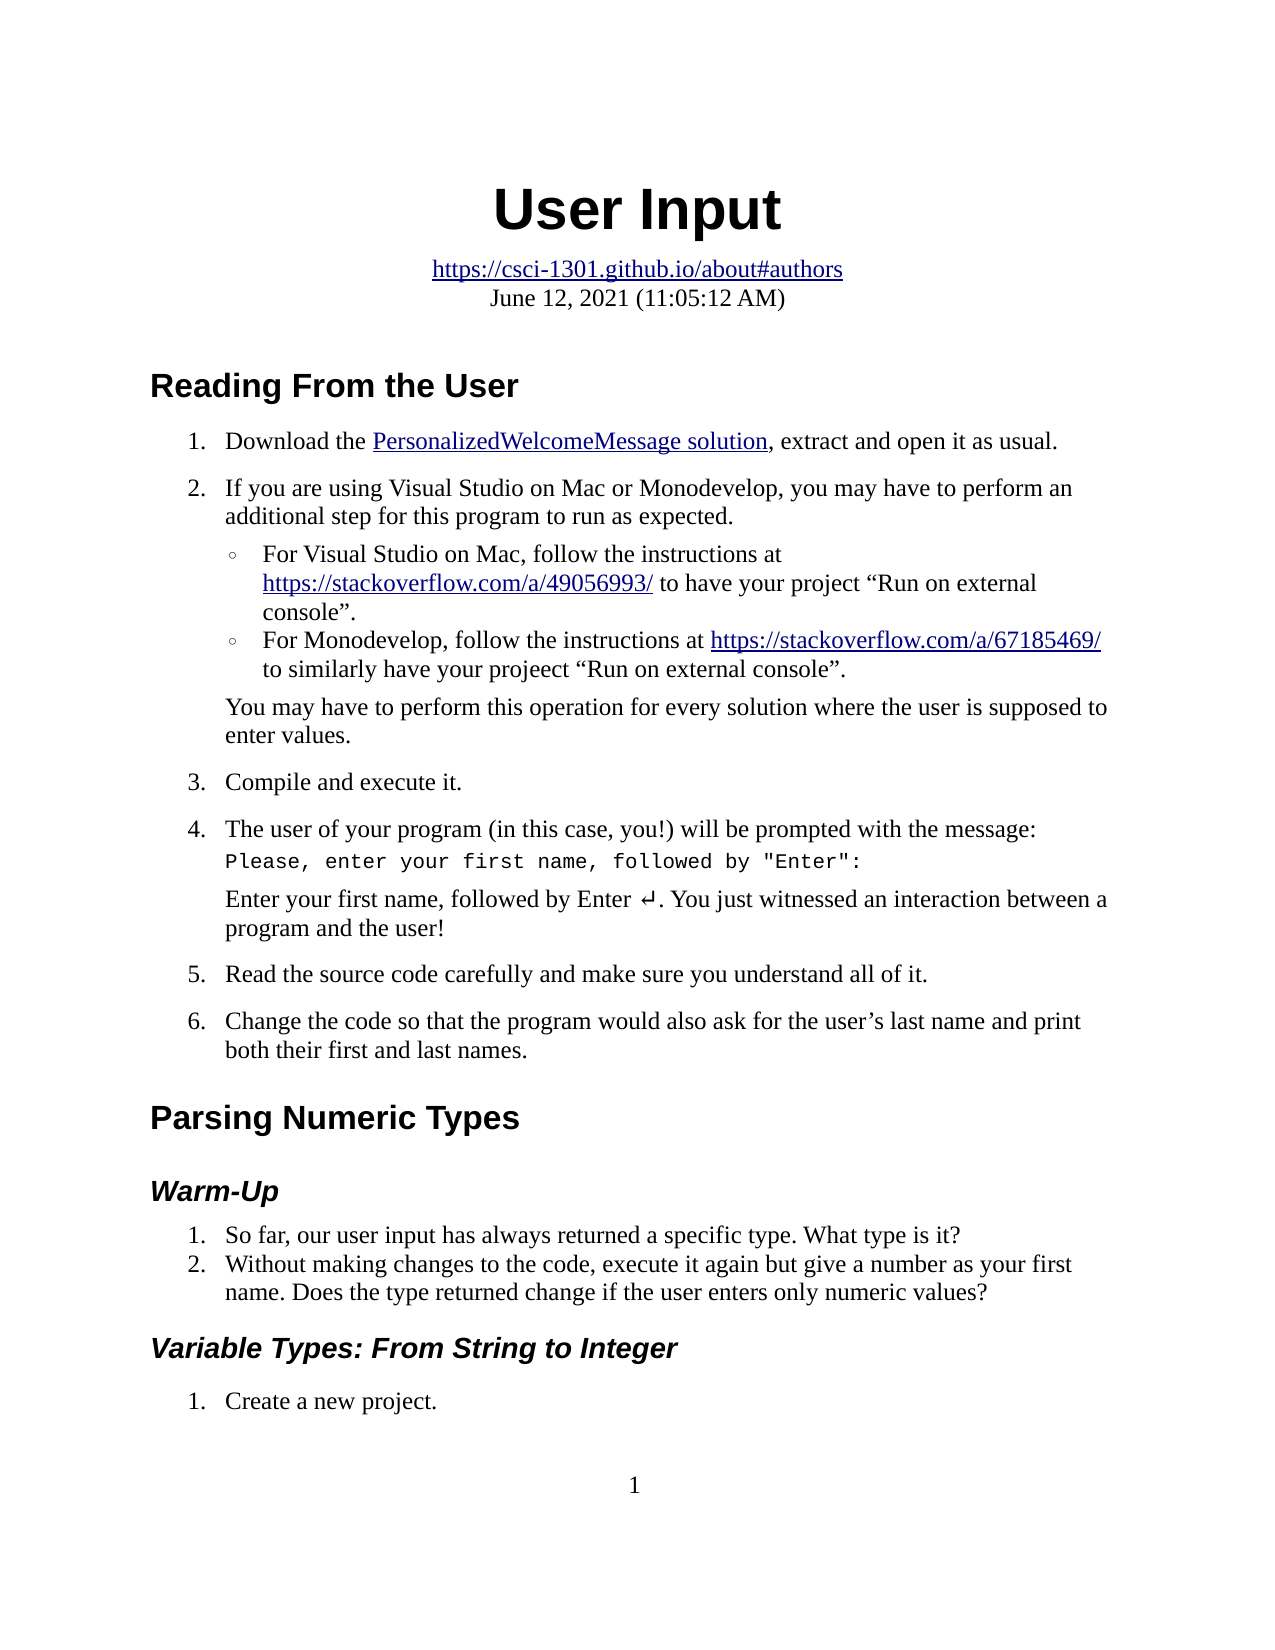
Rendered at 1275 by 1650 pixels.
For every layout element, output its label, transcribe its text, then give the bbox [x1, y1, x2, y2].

list So far, our user input has always returned a specific type. What type is it? [187, 1220, 1125, 1249]
list Read the source code carefully and make sure you understand all of it. [187, 959, 1125, 988]
list For Monodevelop, follow the instructions at https://stackoverflow.com/a/67185469/ to similarly have your projeect “Run on external console”. [225, 625, 1125, 683]
list For Visual Studio on Mac, follow the instructions at https://stackoverflow.com/a/49056993/ to have your project “Run on external console”. [225, 539, 1125, 625]
list Compile and execute it. [187, 767, 1125, 796]
subtitle Variable Types: From String to Integer [150, 1331, 1125, 1365]
list Enter your first name, followed by Enter ↵. You just witnessed an interaction between a program and the user! [187, 884, 1125, 942]
subtitle Warm-Up [150, 1174, 1125, 1207]
list Create a new project. [187, 1386, 1125, 1415]
text June 12, 2021 (11:05:12 AM) [150, 283, 1125, 312]
list Download the PersonalizedWelcomeMessage solution, extract and open it as usual. [187, 426, 1125, 455]
subtitle Reading From the User [150, 366, 1125, 404]
text https://csci-1301.github.io/about#authors [150, 254, 1125, 283]
list Change the code so that the program would also ask for the user’s last name and print both their first and last names. [187, 1006, 1125, 1064]
subtitle Parsing Numeric Types [150, 1098, 1125, 1136]
list The user of your program (in this case, you!) will be prompted with the message: [187, 814, 1125, 843]
list If you are using Visual Studio on Mac or Monodevelop, you may have to perform an additional step for this program to run as expected. [187, 473, 1125, 530]
list Please, enter your first name, followed by "Enter": [187, 852, 1125, 875]
list You may have to perform this operation for every solution where the user is supposed to enter values. [187, 692, 1125, 749]
title User Input [150, 175, 1125, 242]
list Without making changes to the code, execute it again but give a number as your first name. Does the type returned change if the user enters only numeric values? [187, 1249, 1125, 1306]
